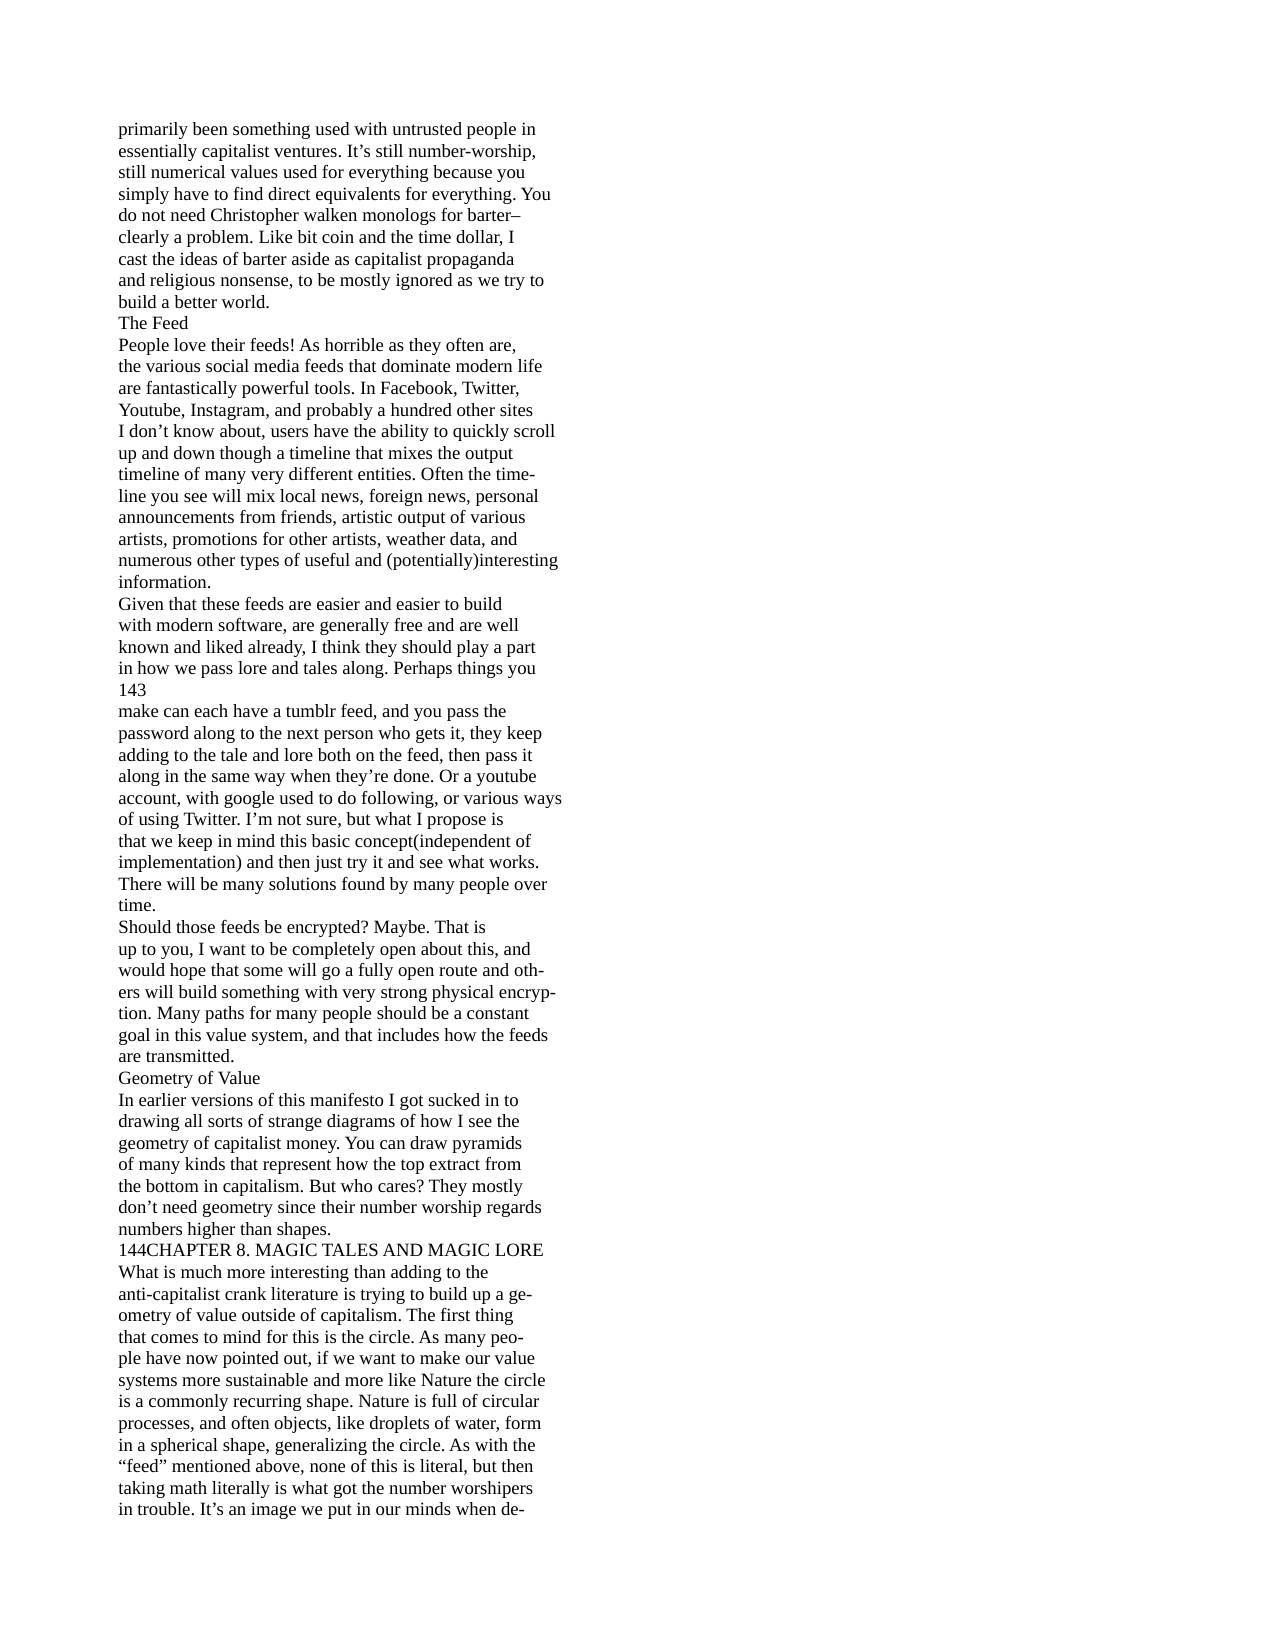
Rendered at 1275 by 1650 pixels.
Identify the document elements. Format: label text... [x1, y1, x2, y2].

text 143 [118, 679, 1157, 700]
text are transmitted. [118, 1045, 1157, 1067]
text Should those feeds be encrypted? Maybe. That is [118, 916, 1157, 937]
text of many kinds that represent how the top extract from [118, 1153, 1157, 1175]
text People love their feeds! As horrible as they often are, [118, 334, 1157, 355]
text known and liked already, I think they should play a part [118, 636, 1157, 657]
text I don’t know about, users have the ability to quickly scroll [118, 420, 1157, 442]
text up to you, I want to be completely open about this, and [118, 937, 1157, 959]
text build a better world. [118, 291, 1157, 312]
text Youtube, Instagram, and probably a hundred other sites [118, 398, 1157, 420]
text the various social media feeds that dominate modern life [118, 355, 1157, 377]
text adding to the tale and lore both on the feed, then pass it [118, 743, 1157, 765]
text with modern software, are generally free and are well [118, 614, 1157, 636]
text don’t need geometry since their number worship regards [118, 1196, 1157, 1218]
text ple have now pointed out, if we want to make our value [118, 1347, 1157, 1369]
text and religious nonsense, to be mostly ignored as we try to [118, 269, 1157, 291]
text Given that these feeds are easier and easier to build [118, 592, 1157, 614]
text are fantastically powerful tools. In Facebook, Twitter, [118, 377, 1157, 398]
text in how we pass lore and tales along. Perhaps things you [118, 657, 1157, 679]
text information. [118, 571, 1157, 592]
text essentially capitalist ventures. It’s still number-worship, [118, 140, 1157, 161]
text password along to the next person who gets it, they keep [118, 722, 1157, 743]
text drawing all sorts of strange diagrams of how I see the [118, 1110, 1157, 1132]
text clearly a problem. Like bit coin and the time dollar, I [118, 226, 1157, 247]
text numbers higher than shapes. [118, 1218, 1157, 1239]
text still numerical values used for everything because you [118, 161, 1157, 183]
text up and down though a timeline that mixes the output [118, 442, 1157, 463]
text In earlier versions of this manifesto I got sucked in to [118, 1088, 1157, 1110]
text anti-capitalist crank literature is trying to build up a ge- [118, 1282, 1157, 1304]
text cast the ideas of barter aside as capitalist propaganda [118, 247, 1157, 269]
text in a spherical shape, generalizing the circle. As with the [118, 1433, 1157, 1455]
text simply have to find direct equivalents for everything. You [118, 183, 1157, 204]
text that we keep in mind this basic concept(independent of [118, 830, 1157, 851]
text account, with google used to do following, or various ways [118, 787, 1157, 808]
text is a commonly recurring shape. Nature is full of circular [118, 1390, 1157, 1412]
text “feed” mentioned above, none of this is literal, but then [118, 1455, 1157, 1477]
text geometry of capitalist money. You can draw pyramids [118, 1132, 1157, 1153]
text the bottom in capitalism. But who cares? They mostly [118, 1175, 1157, 1196]
text along in the same way when they’re done. Or a youtube [118, 765, 1157, 787]
text ers will build something with very strong physical encryp- [118, 981, 1157, 1002]
text line you see will mix local news, foreign news, personal [118, 485, 1157, 506]
text implementation) and then just try it and see what works. [118, 851, 1157, 873]
text taking math literally is what got the number worshipers [118, 1477, 1157, 1498]
text that comes to mind for this is the circle. As many peo- [118, 1326, 1157, 1347]
text do not need Christopher walken monologs for barter– [118, 204, 1157, 226]
text What is much more interesting than adding to the [118, 1261, 1157, 1282]
text timeline of many very different entities. Often the time- [118, 463, 1157, 485]
text of using Twitter. I’m not sure, but what I propose is [118, 808, 1157, 830]
text processes, and often objects, like droplets of water, form [118, 1412, 1157, 1433]
text Geometry of Value [118, 1067, 1157, 1088]
text systems more sustainable and more like Nature the circle [118, 1369, 1157, 1390]
text The Feed [118, 312, 1157, 334]
text primarily been something used with untrusted people in [118, 118, 1157, 140]
text numerous other types of useful and (potentially)interesting [118, 549, 1157, 571]
text announcements from friends, artistic output of various [118, 506, 1157, 528]
text There will be many solutions found by many people over [118, 873, 1157, 894]
text ometry of value outside of capitalism. The first thing [118, 1304, 1157, 1326]
text artists, promotions for other artists, weather data, and [118, 528, 1157, 549]
text in trouble. It’s an image we put in our minds when de- [118, 1498, 1157, 1520]
text goal in this value system, and that includes how the feeds [118, 1024, 1157, 1045]
text make can each have a tumblr feed, and you pass the [118, 700, 1157, 722]
text time. [118, 894, 1157, 916]
text tion. Many paths for many people should be a constant [118, 1002, 1157, 1024]
text would hope that some will go a fully open route and oth- [118, 959, 1157, 981]
text 144CHAPTER 8. MAGIC TALES AND MAGIC LORE [118, 1239, 1157, 1261]
